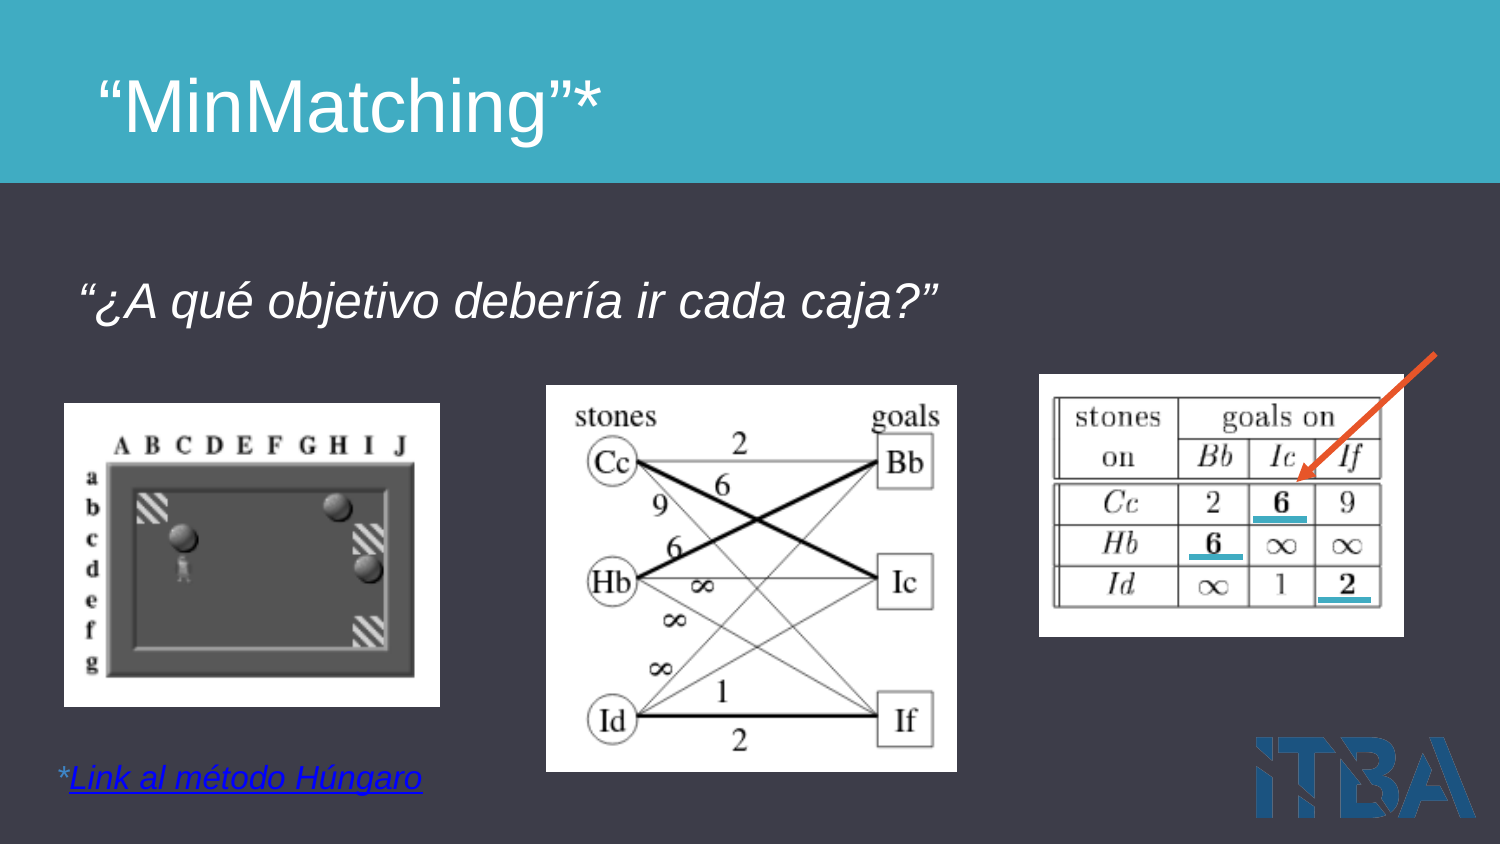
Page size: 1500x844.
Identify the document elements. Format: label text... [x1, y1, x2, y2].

picture [1039, 374, 1404, 637]
picture [64, 403, 440, 708]
text_box “¿A qué objetivo debería ir cada caja?” [64, 262, 965, 343]
picture [546, 385, 957, 772]
text_box *Link al método Húngaro [42, 749, 444, 802]
text_box [0, 0, 1500, 183]
text_box “MinMatching”* [85, 50, 1133, 149]
picture [1232, 706, 1500, 844]
